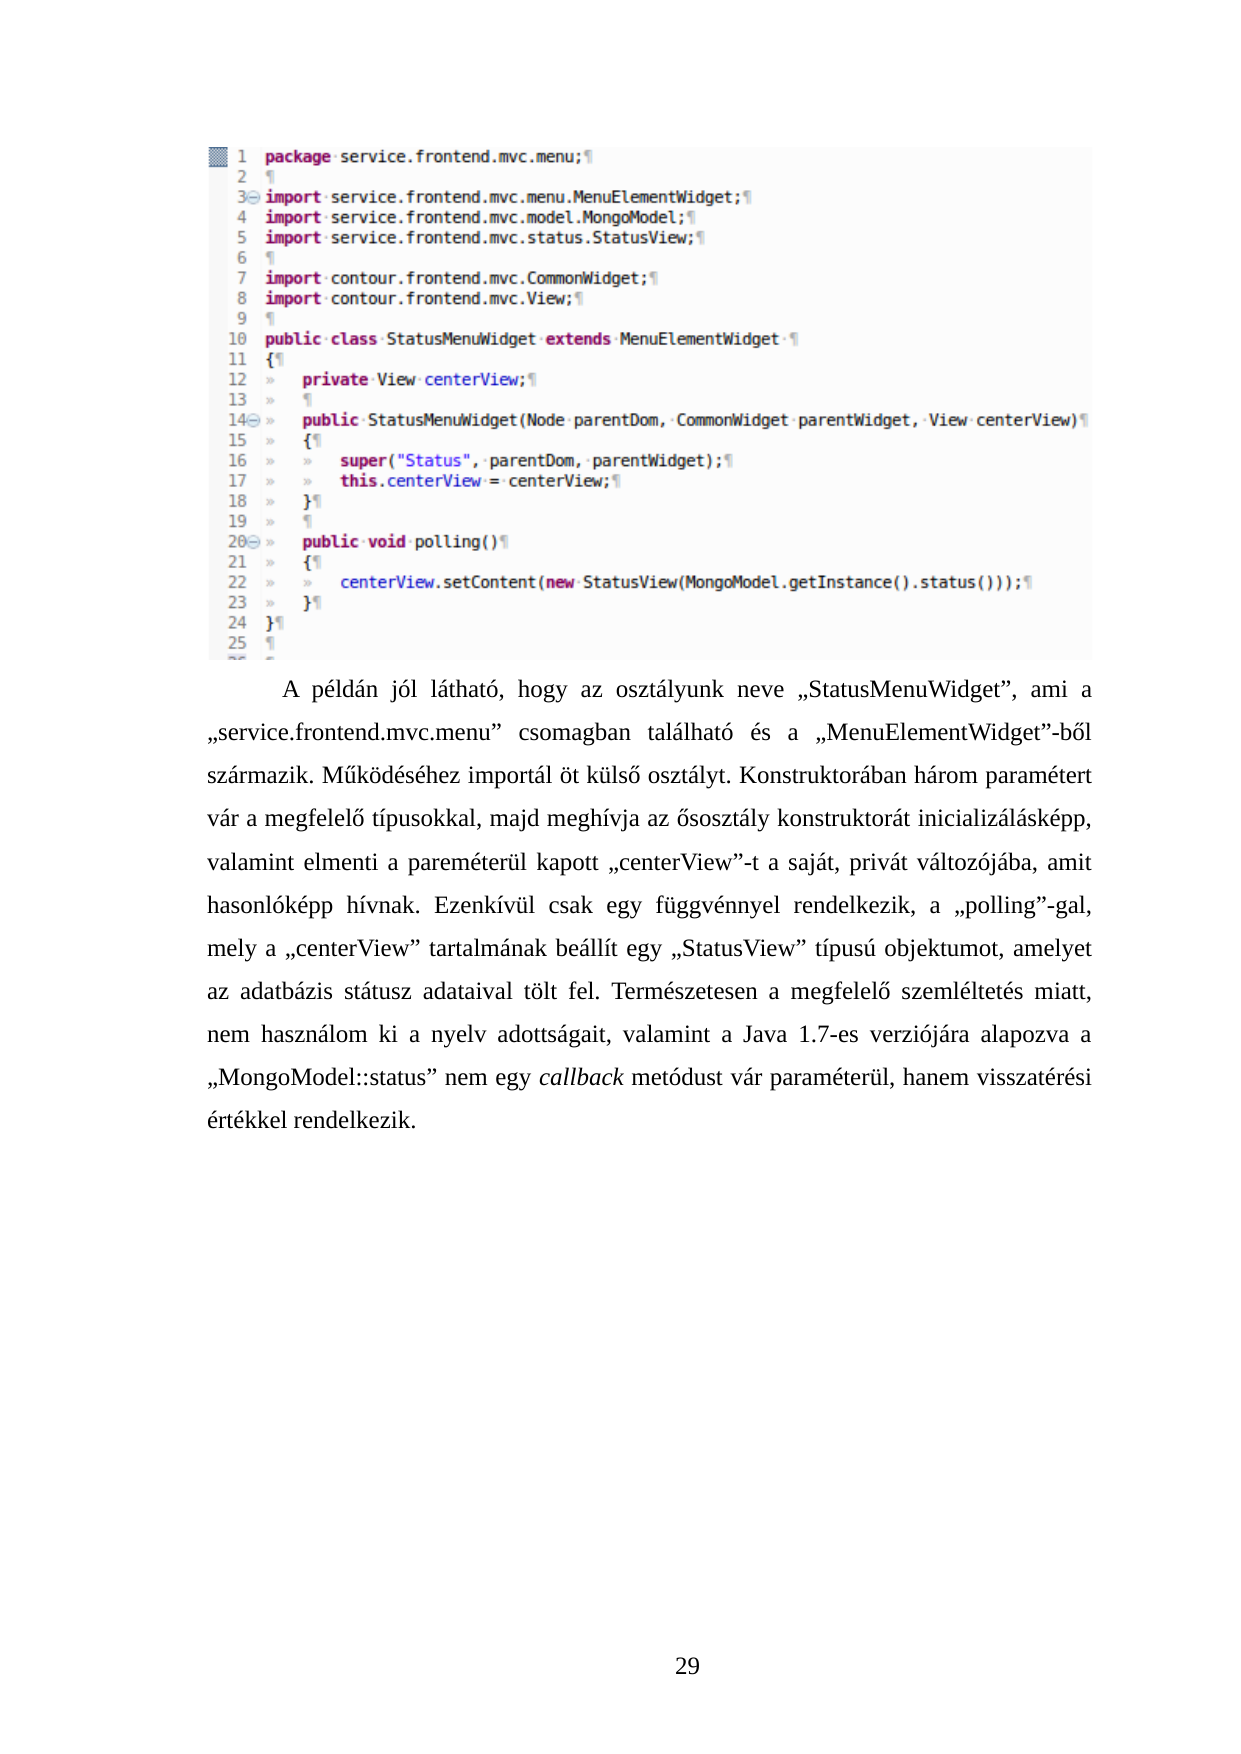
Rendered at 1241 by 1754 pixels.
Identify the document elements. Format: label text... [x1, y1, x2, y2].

text A példán jól látható, hogy az osztályunk neve „StatusMenuWidget”, ami a „service.frontend.mvc.menu” csomagban található és a „MenuElementWidget”-ből származik. Működéséhez importál öt külső osztályt. Konstruktorában három paramétert vár a megfelelő típusokkal, majd meghívja az ősosztály konstruktorát inicializálásképp, valamint elmenti a pareméterül kapott „centerView”-t a saját, privát változójába, amit hasonlóképp hívnak. Ezenkívül csak egy függvénnyel rendelkezik, a „polling”-gal, mely a „centerView” tartalmának beállít egy „StatusView” típusú objektumot, amelyet az adatbázis státusz adataival tölt fel. Természetesen a megfelelő szemléltetés miatt, nem használom ki a nyelv adottságait, valamint a Java 1.7-es verziójára alapozva a „MongoModel::status” nem egy callback metódust vár paraméterül, hanem visszatérési értékkel rendelkezik. [207, 660, 1092, 1134]
picture [206, 147, 1093, 660]
